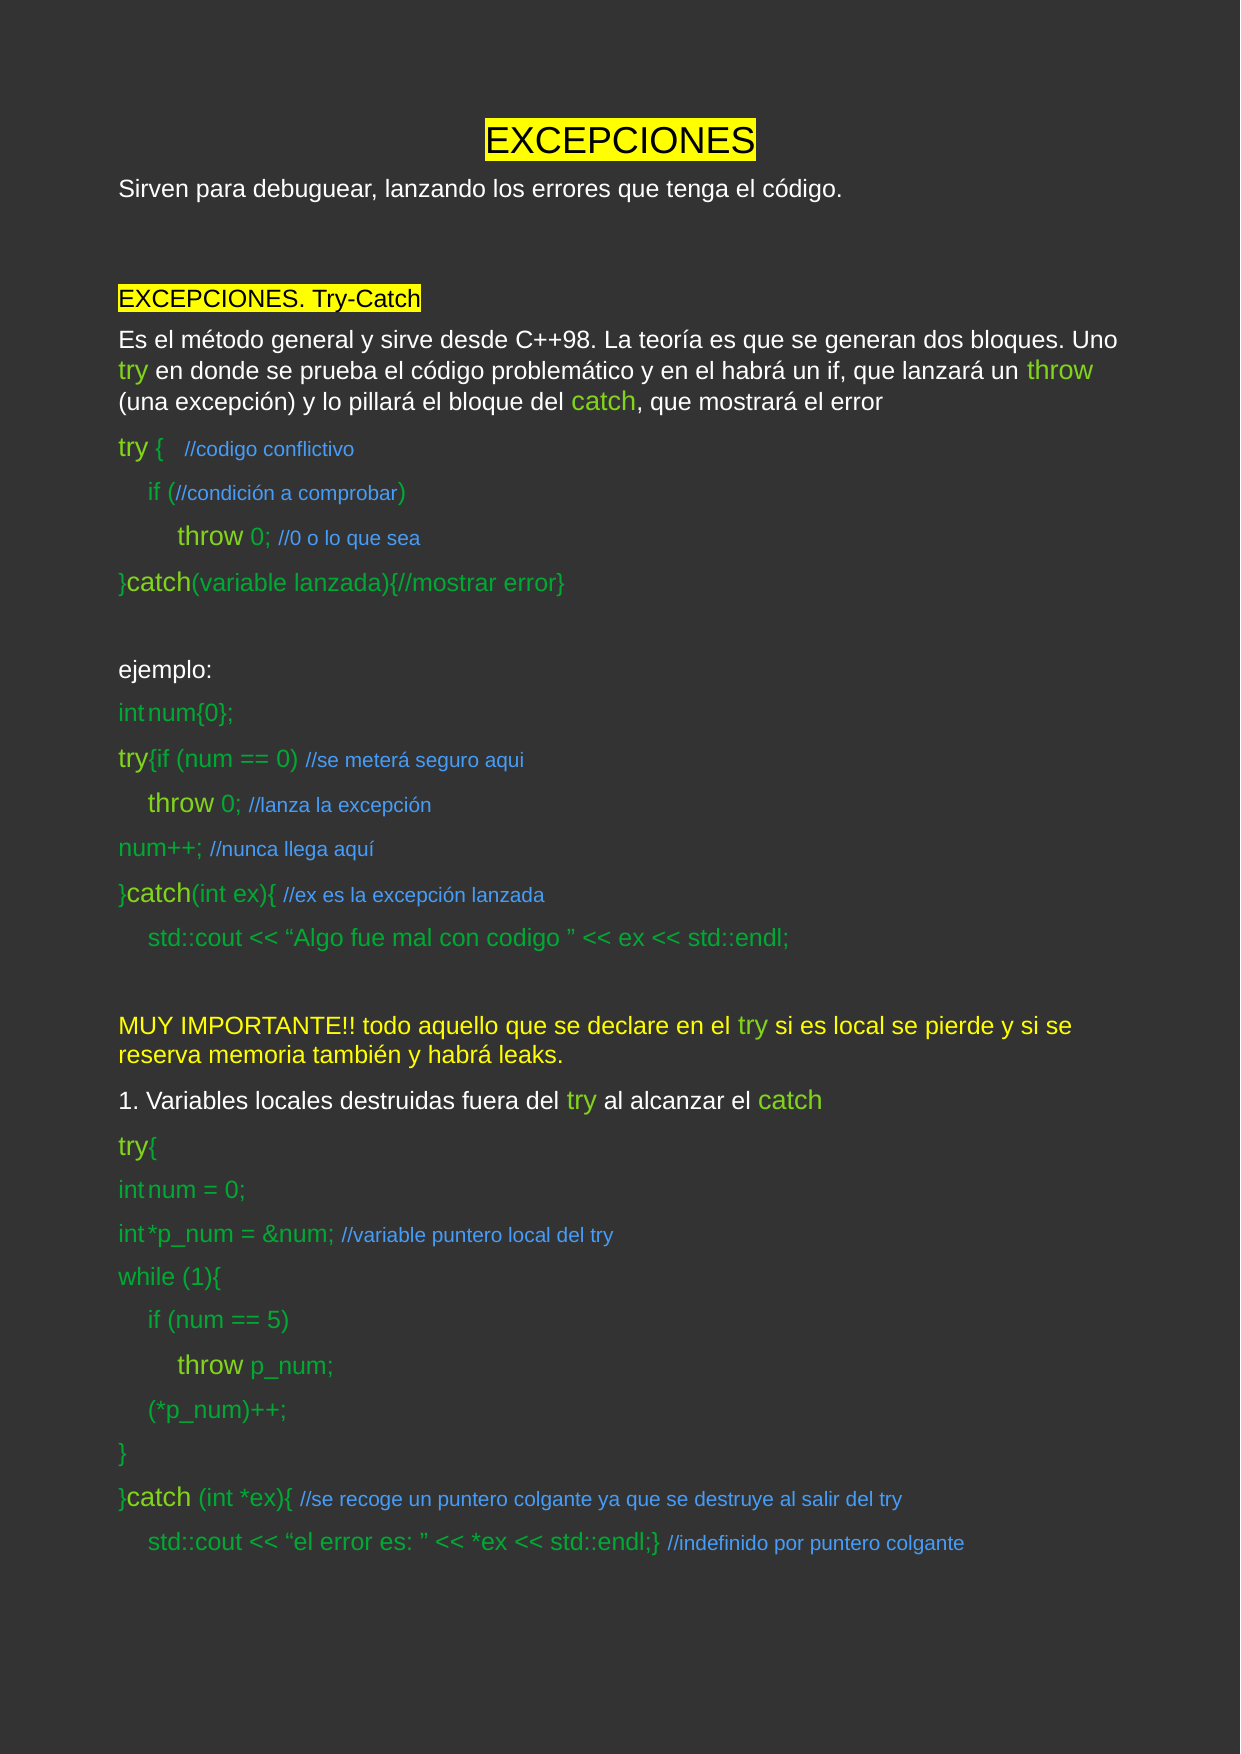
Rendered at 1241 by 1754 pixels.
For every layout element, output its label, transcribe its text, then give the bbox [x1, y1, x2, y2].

text std::cout << “Algo fue mal con codigo ” << ex << std::endl; [118, 922, 1122, 951]
text 1. Variables locales destruidas fuera del try al alcanzar el catch [118, 1084, 1122, 1115]
text if (//condición a comprobar) [118, 477, 1122, 505]
text }catch(int ex){ //ex es la excepción lanzada [118, 877, 1122, 908]
text } [118, 1438, 1122, 1467]
text int num{0}; [118, 698, 1122, 727]
text (*p_num)++; [118, 1394, 1122, 1423]
text throw p_num; [118, 1349, 1122, 1380]
subtitle EXCEPCIONES. Try-Catch [118, 275, 1122, 312]
text }catch(variable lanzada){//mostrar error} [118, 566, 1122, 597]
subtitle EXCEPCIONES [118, 118, 1122, 161]
text if (num == 5) [118, 1305, 1122, 1334]
text try{ [118, 1129, 1122, 1161]
text int num = 0; [118, 1175, 1122, 1204]
text Es el método general y sirve desde C++98. La teoría es que se generan dos bloques. Uno try en donde se prueba el código problemático y en el habrá un if, que lanzará un throw (una excepción) y lo pillará el bloque del catch, que mostrará el error [118, 325, 1122, 416]
text MUY IMPORTANTE!! todo aquello que se declare en el try si es local se pierde y si se reserva memoria también y habrá leaks. [118, 1009, 1122, 1069]
text throw 0; //0 o lo que sea [118, 520, 1122, 551]
text try{if (num == 0) //se meterá seguro aqui [118, 742, 1122, 773]
text try { //codigo conflictivo [118, 431, 1122, 462]
text while (1){ [118, 1262, 1122, 1291]
text ejemplo: [118, 655, 1122, 684]
text throw 0; //lanza la excepción [118, 787, 1122, 819]
text int *p_num = &num; //variable puntero local del try [118, 1219, 1122, 1247]
text Sirven para debuguear, lanzando los errores que tenga el código. [118, 174, 1122, 202]
text num++; //nunca llega aquí [118, 833, 1122, 862]
text std::cout << “el error es: ” << *ex << std::endl;} //indefinido por puntero colgante [118, 1527, 1122, 1556]
text }catch (int *ex){ //se recoge un puntero colgante ya que se destruye al salir del try [118, 1481, 1122, 1512]
